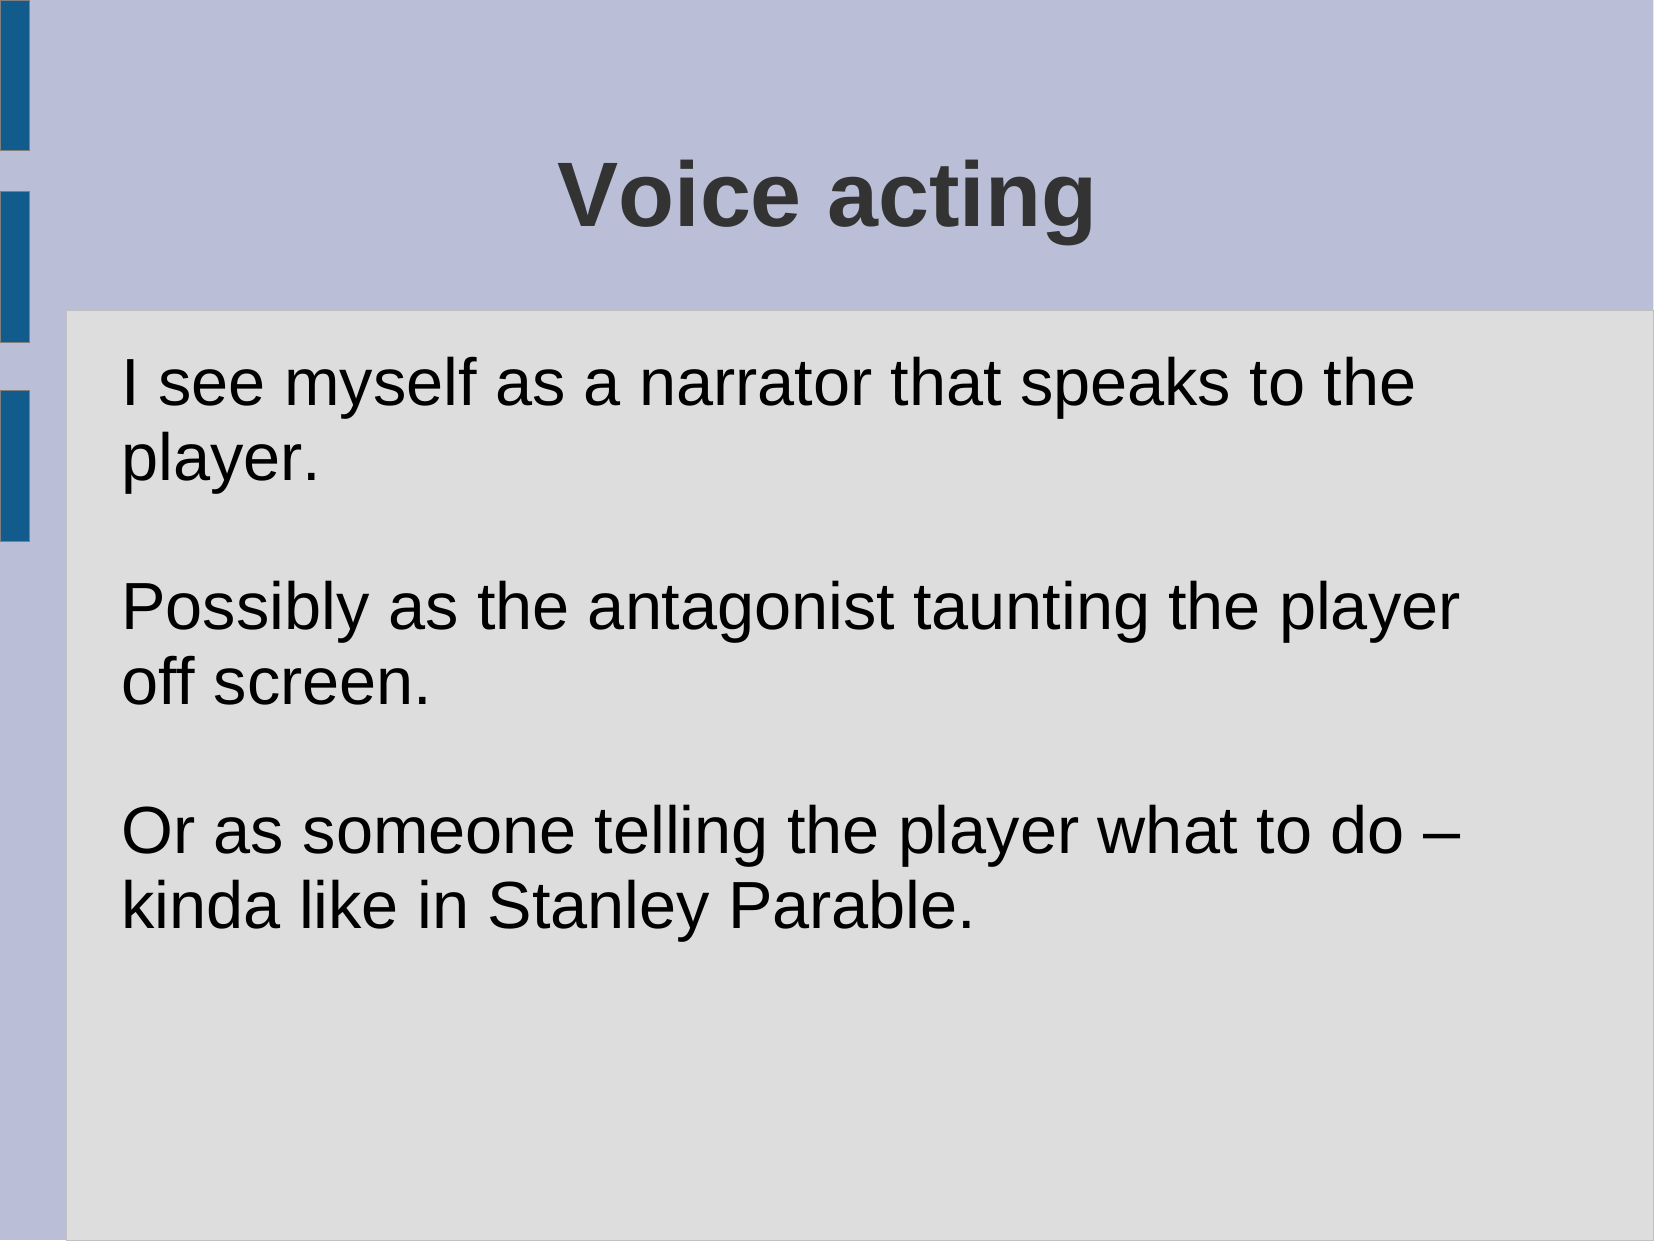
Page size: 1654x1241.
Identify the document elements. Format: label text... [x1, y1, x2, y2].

title Voice acting [121, 91, 1534, 299]
list I see myself as a narrator that speaks to the player. Possibly as the antagonist taunting the player off screen. Or as someone telling the player what to do – kinda like in Stanley Parable. [121, 344, 1534, 1064]
